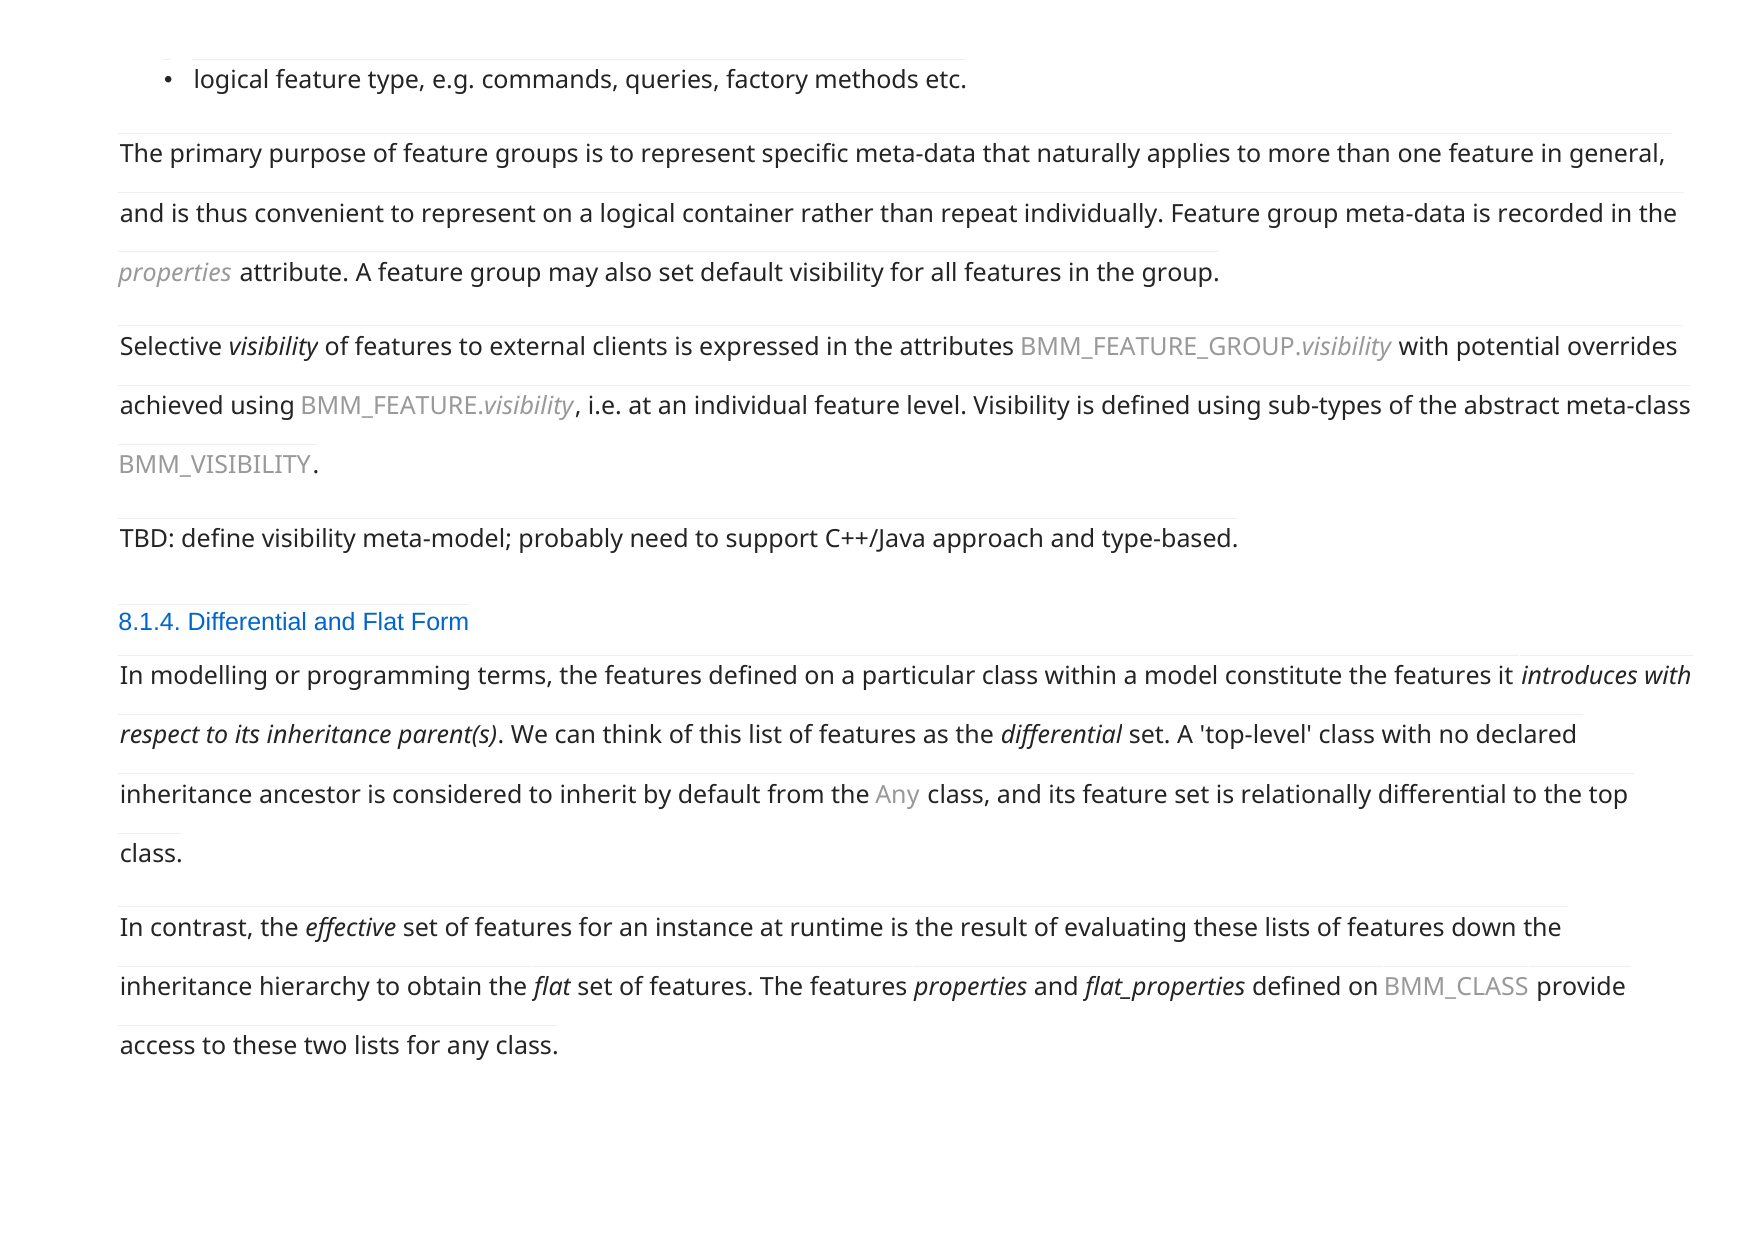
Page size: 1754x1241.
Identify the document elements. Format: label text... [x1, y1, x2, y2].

text The primary purpose of feature groups is to represent specific meta-data that naturally applies to more than one feature in general, and is thus convenient to represent on a logical container rather than repeat individually. Feature group meta-data is recorded in the properties attribute. A feature group may also set default visibility for all features in the group. [118, 133, 1695, 288]
text In contrast, the effective set of features for an instance at runtime is the result of evaluating these lists of features down the inheritance hierarchy to obtain the flat set of features. The features properties and flat_properties defined on BMM_CLASS provide access to these two lists for any class. [118, 906, 1695, 1062]
text In modelling or programming terms, the features defined on a particular class within a model constitute the features it introduces with respect to its inheritance parent(s). We can think of this list of features as the differential set. A 'top-level' class with no declared inheritance ancestor is considered to inherit by default from the Any class, and its feature set is relationally differential to the top class. [118, 655, 1695, 869]
text TBD: define visibility meta-model; probably need to support C++/Java approach and type-based. [118, 518, 1695, 555]
text Selective visibility of features to external clients is expressed in the attributes BMM_FEATURE_GROUP.visibility with potential overrides achieved using BMM_FEATURE.visibility, i.e. at an individual feature level. Visibility is defined using sub-types of the abstract meta-class BMM_VISIBILITY. [118, 325, 1695, 481]
subtitle 8.1.4. Differential and Flat Form [118, 604, 1695, 636]
list logical feature type, e.g. commands, queries, factory methods etc. [162, 59, 1695, 96]
